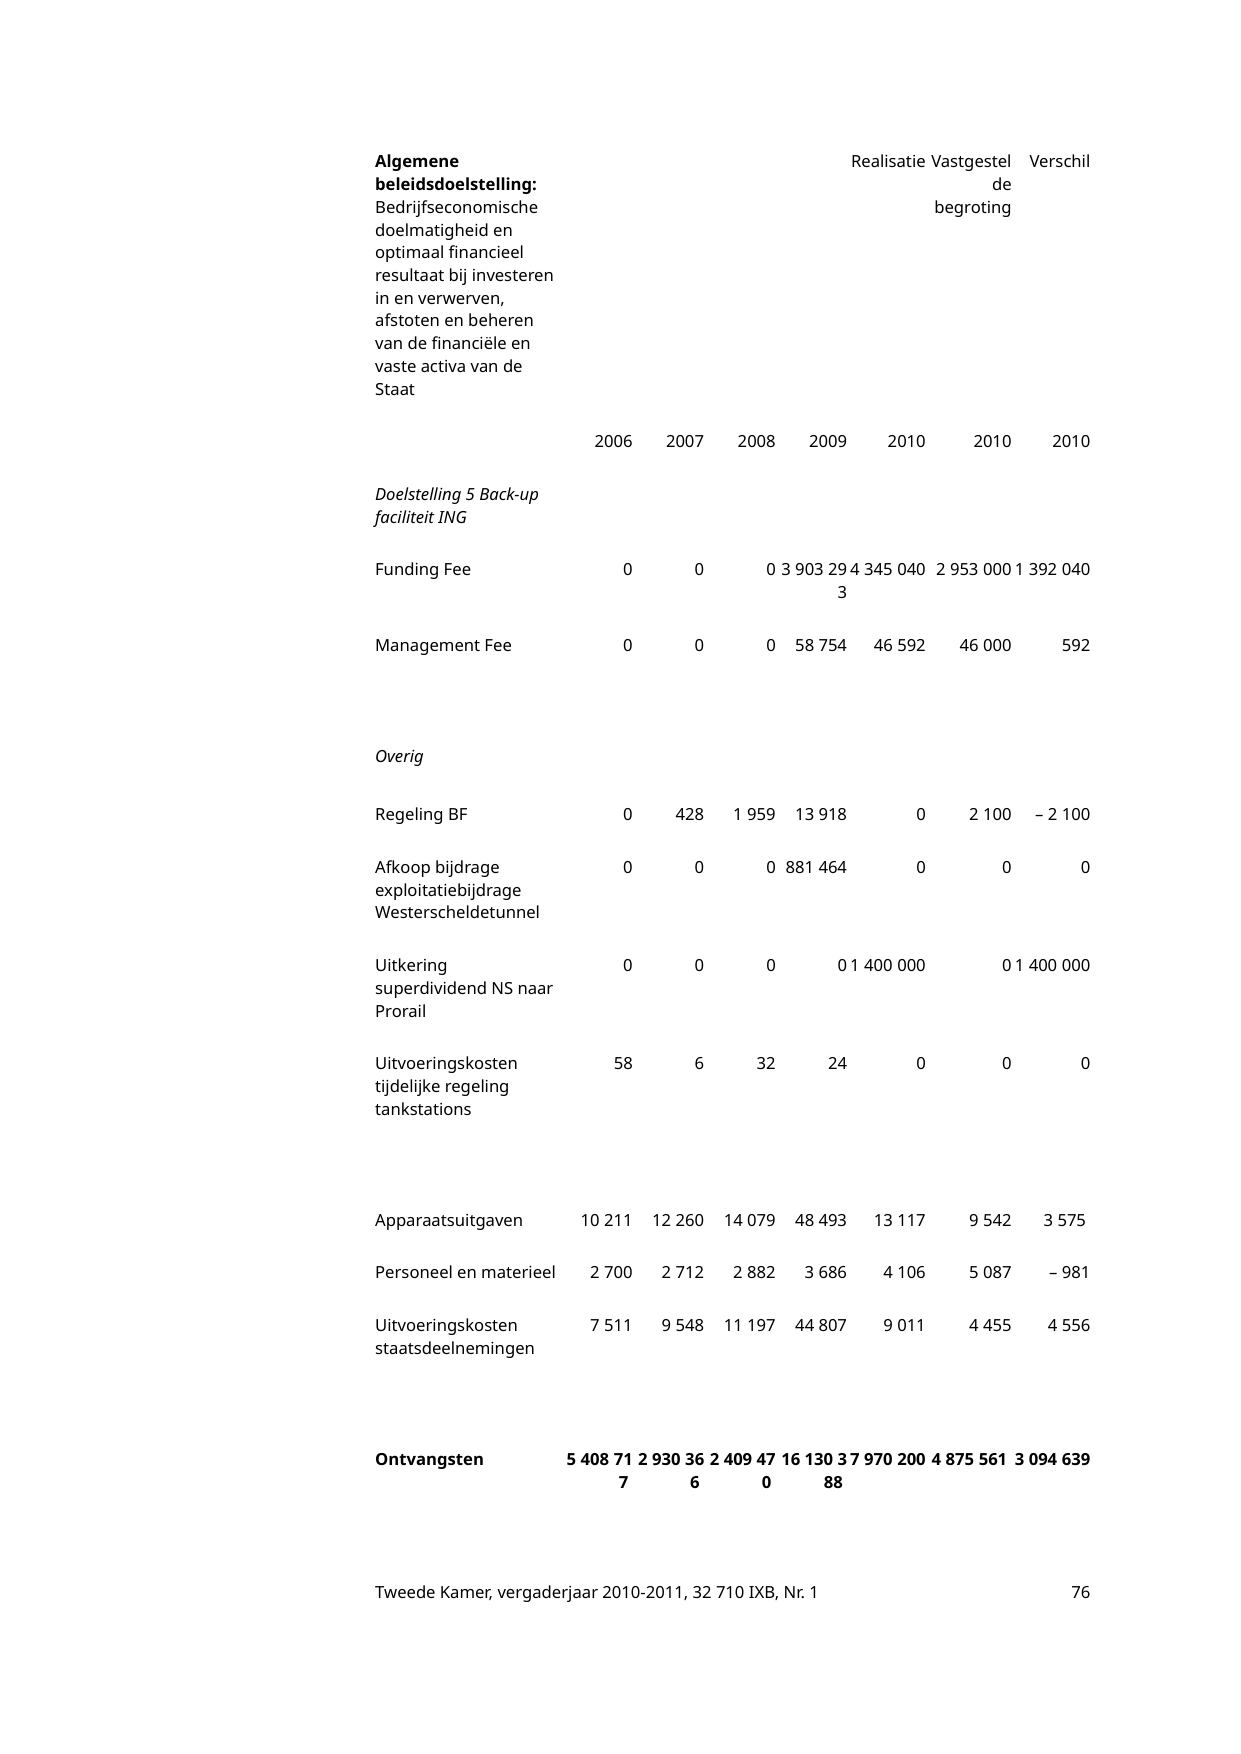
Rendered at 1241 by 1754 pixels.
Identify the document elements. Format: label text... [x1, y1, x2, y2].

table_cell 0 [1011, 1052, 1090, 1150]
table_cell [775, 483, 847, 558]
table_header Verschil [1011, 150, 1090, 430]
table_cell 9 011 [847, 1314, 926, 1389]
table_cell 3 094 639 [1011, 1448, 1090, 1523]
table_cell [561, 1389, 632, 1448]
table_cell [375, 1389, 561, 1448]
table_cell [704, 686, 775, 744]
table_cell 5 408 717 [561, 1448, 632, 1523]
table_cell [926, 1389, 1011, 1448]
table_cell [847, 1150, 926, 1208]
table_cell 0 [704, 856, 775, 954]
table_cell 0 [561, 558, 632, 633]
table_cell [1011, 686, 1090, 744]
table_cell 58 [561, 1052, 632, 1150]
table_cell Doelstelling 5 Back-up faciliteit ING [375, 483, 561, 558]
table_cell 4 875 561 [926, 1448, 1011, 1523]
table_cell [926, 483, 1011, 558]
table_cell 3 686 [775, 1261, 847, 1314]
table_cell 2010 [1011, 430, 1090, 482]
table_cell 3 903 293 [775, 558, 847, 633]
table_cell 592 [1011, 633, 1090, 686]
table_cell [561, 483, 632, 558]
table_header [561, 150, 632, 430]
table_cell 16 130 388 [775, 1448, 847, 1523]
table_cell [561, 1150, 632, 1208]
table_cell 12 260 [633, 1209, 704, 1261]
table_cell 0 [633, 558, 704, 633]
table_cell 32 [704, 1052, 775, 1150]
table_cell [561, 686, 632, 744]
table_cell Apparaatsuitgaven [375, 1209, 561, 1261]
table_cell Overig [375, 745, 561, 803]
table_cell 1 400 000 [1011, 954, 1090, 1052]
table_cell 0 [847, 856, 926, 954]
table_cell [926, 1150, 1011, 1208]
table_cell 1 400 000 [847, 954, 926, 1052]
table_cell 2 930 366 [633, 1448, 704, 1523]
table_cell 0 [1011, 856, 1090, 954]
table_cell 10 211 [561, 1209, 632, 1261]
table_cell 9 548 [633, 1314, 704, 1389]
table_cell Uitvoeringskosten staatsdeelnemingen [375, 1314, 561, 1389]
table_header [775, 150, 847, 430]
table_cell [775, 686, 847, 744]
table_cell 1 392 040 [1011, 558, 1090, 633]
table_cell [633, 686, 704, 744]
table_cell 0 [561, 633, 632, 686]
table_cell [1011, 745, 1090, 803]
table_cell 2 409 470 [704, 1448, 775, 1523]
table_cell 881 464 [775, 856, 847, 954]
table_cell Personeel en materieel [375, 1261, 561, 1314]
table_cell [704, 483, 775, 558]
table_cell [847, 483, 926, 558]
table_cell 46 592 [847, 633, 926, 686]
table_cell 2006 [561, 430, 632, 482]
table_header [633, 150, 704, 430]
table_cell Ontvangsten [375, 1448, 561, 1523]
table_header Realisatie [847, 150, 926, 430]
table_cell 7 511 [561, 1314, 632, 1389]
table_cell 5 087 [926, 1261, 1011, 1314]
table_cell 0 [704, 558, 775, 633]
table_cell [1011, 483, 1090, 558]
table_cell Management Fee [375, 633, 561, 686]
table_cell 0 [633, 633, 704, 686]
table_cell 44 807 [775, 1314, 847, 1389]
table_cell [633, 1389, 704, 1448]
table_cell 13 918 [775, 803, 847, 856]
table_cell 4 455 [926, 1314, 1011, 1389]
table_cell 0 [775, 954, 847, 1052]
table_cell 14 079 [704, 1209, 775, 1261]
table_cell [847, 745, 926, 803]
table_cell 9 542 [926, 1209, 1011, 1261]
table_cell 0 [704, 954, 775, 1052]
table_cell 0 [561, 803, 632, 856]
table_cell 0 [926, 856, 1011, 954]
table_cell 1 959 [704, 803, 775, 856]
table_cell 0 [704, 633, 775, 686]
table_cell 2 100 [926, 803, 1011, 856]
table_cell 0 [561, 856, 632, 954]
table_cell 48 493 [775, 1209, 847, 1261]
table_cell Uitvoeringskosten tijdelijke regeling tankstations [375, 1052, 561, 1150]
table_cell [1011, 1389, 1090, 1448]
table_cell [775, 1150, 847, 1208]
table_cell 2007 [633, 430, 704, 482]
table_cell Afkoop bijdrage exploitatiebijdrage Westerscheldetunnel [375, 856, 561, 954]
table_cell [561, 745, 632, 803]
table_cell 0 [561, 954, 632, 1052]
table_cell 2010 [847, 430, 926, 482]
table_cell 4 345 040 [847, 558, 926, 633]
table_cell [633, 483, 704, 558]
table_cell Uitkering superdividend NS naar Prorail [375, 954, 561, 1052]
table_cell 2 712 [633, 1261, 704, 1314]
table_cell 428 [633, 803, 704, 856]
table_header Algemene beleidsdoelstelling: Bedrijfseconomische doelmatigheid en optimaal financieel resultaat bij investeren in en verwerven, afstoten en beheren van de financiële en vaste activa van de Staat [375, 150, 561, 430]
table_cell [633, 1150, 704, 1208]
table_cell 46 000 [926, 633, 1011, 686]
table_cell 58 754 [775, 633, 847, 686]
table_cell [704, 1389, 775, 1448]
table_cell 2 882 [704, 1261, 775, 1314]
table_cell 3 575 [1011, 1209, 1090, 1261]
table_cell – 981 [1011, 1261, 1090, 1314]
table_cell 0 [926, 954, 1011, 1052]
table_cell – 2 100 [1011, 803, 1090, 856]
table_cell 4 556 [1011, 1314, 1090, 1389]
table_cell [375, 686, 561, 744]
table_cell 2008 [704, 430, 775, 482]
table_cell 2 700 [561, 1261, 632, 1314]
table_cell 2009 [775, 430, 847, 482]
table_cell 24 [775, 1052, 847, 1150]
table_cell [775, 1389, 847, 1448]
table_cell [375, 430, 561, 482]
table_cell 4 106 [847, 1261, 926, 1314]
table_cell 13 117 [847, 1209, 926, 1261]
table_cell 2 953 000 [926, 558, 1011, 633]
table_cell [926, 745, 1011, 803]
table_cell [926, 686, 1011, 744]
table_cell 0 [926, 1052, 1011, 1150]
table_cell 0 [633, 856, 704, 954]
table_cell 0 [847, 803, 926, 856]
table_cell 6 [633, 1052, 704, 1150]
table_cell 0 [847, 1052, 926, 1150]
table_header [704, 150, 775, 430]
table_cell [704, 745, 775, 803]
table_cell 0 [633, 954, 704, 1052]
table_cell [1011, 1150, 1090, 1208]
table_cell Regeling BF [375, 803, 561, 856]
table_cell [704, 1150, 775, 1208]
table_cell [847, 1389, 926, 1448]
table_cell Funding Fee [375, 558, 561, 633]
table_header Vastgestelde begroting [926, 150, 1011, 430]
table_cell 7 970 200 [847, 1448, 926, 1523]
table_cell [775, 745, 847, 803]
table_cell [375, 1150, 561, 1208]
table_cell [633, 745, 704, 803]
table_cell 11 197 [704, 1314, 775, 1389]
table_cell 2010 [926, 430, 1011, 482]
table_cell [847, 686, 926, 744]
